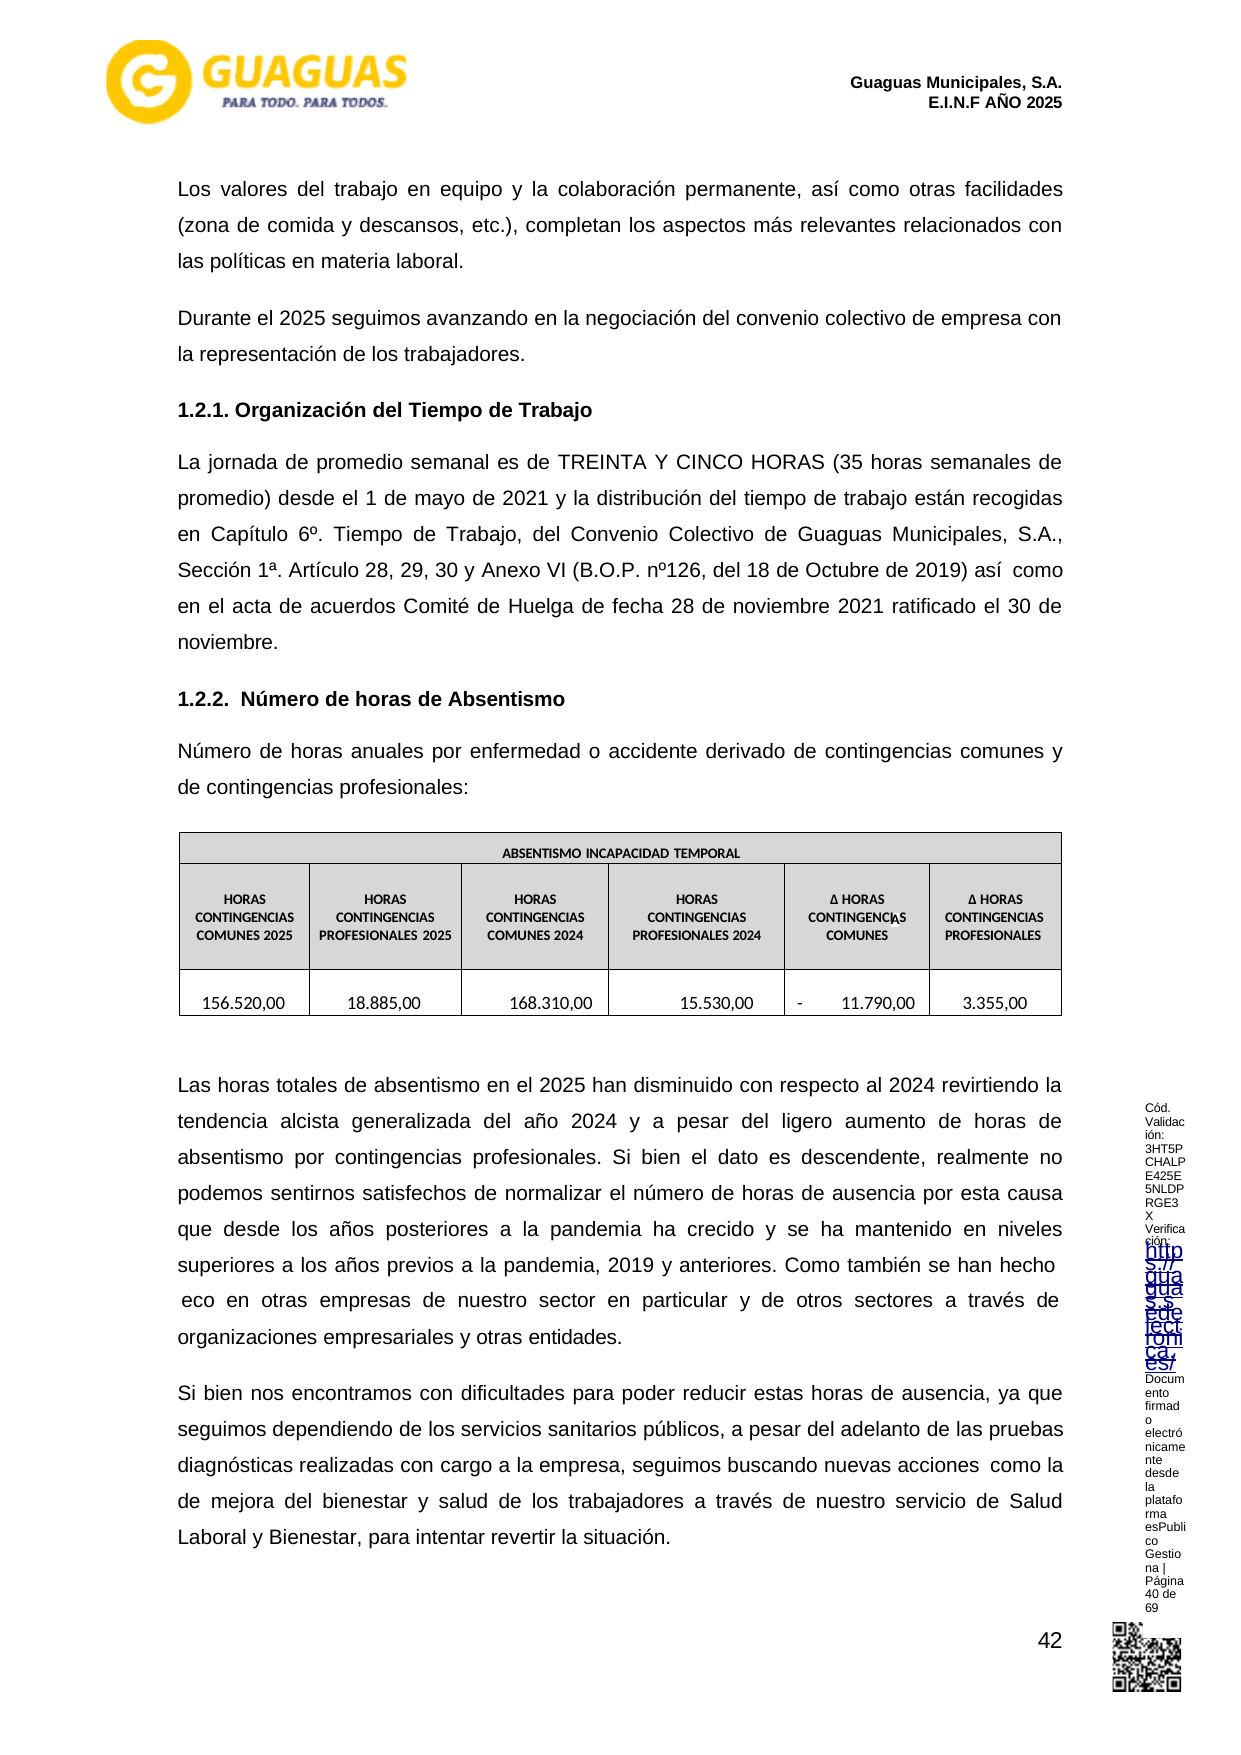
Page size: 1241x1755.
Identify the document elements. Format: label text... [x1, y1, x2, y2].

table_header ABSENTISMO INCAPACIDAD TEMPORAL [180, 833, 1061, 863]
list Organización del Tiempo de Trabajo [177, 398, 1203, 422]
text Cód. Validación: 3HT5PCHALPE425E5NLDPRGE3X [1145, 1102, 1186, 1223]
text [1143, 1101, 1186, 1638]
text Las horas totales de absentismo en el 2025 han disminuido con respecto al 2024 revirtiendo la tendencia alcista generalizada del año 2024 y a pesar del ligero aumento de horas de absentismo por contingencias profesionales. Si bien el dato es descendente, realmente no podemos sentirnos satisfechos de normalizar el número de horas de ausencia por esta causa que desde los años posteriores a la pandemia ha crecido y se ha mantenido en niveles superiores a los años previos a la pandemia, 2019 y anteriores. Como también se han hecho [177, 1073, 1064, 1276]
text eco en otras empresas de nuestro sector en particular y de otros sectores a través de [37, 1288, 1143, 1312]
table_cell 3.355,00 [930, 970, 1061, 1015]
list Número de horas de Absentismo [177, 687, 1203, 711]
table_cell HORAS CONTINGENCIAS COMUNES 2024 [462, 864, 608, 969]
table_cell ∆ HORAS CONTINGENCIAS PROFESIONALES [930, 864, 1061, 969]
table_cell HORAS CONTINGENCIAS COMUNES 2025 [180, 864, 309, 969]
table_cell HORAS CONTINGENCIAS PROFESIONALES 2025 [310, 864, 461, 969]
text Verificación: https://guaguas.sedelectronica.es/ [1145, 1223, 1186, 1373]
text organizaciones empresariales y otras entidades. [177, 1324, 1143, 1348]
text Documento firmado electrónicamente desde la plataforma esPublico Gestiona | Página 40 de 69 [1145, 1373, 1186, 1615]
table_cell 15.530,00 [609, 970, 784, 1015]
text Si bien nos encontramos con dificultades para poder reducir estas horas de ausencia, ya que seguimos dependiendo de los servicios sanitarios públicos, a pesar del adelanto de las pruebas diagnósticas realizadas con cargo a la empresa, seguimos buscando nuevas acciones como la de mejora del bienestar y salud de los trabajadores a través de nuestro servicio de Salud Laboral y Bienestar, para intentar revertir la situación. [177, 1381, 1064, 1549]
table_cell 156.520,00 [180, 970, 309, 1015]
text A [891, 922, 899, 927]
table_cell HORAS CONTINGENCIAS PROFESIONALES 2024 [609, 864, 784, 969]
text Número de horas anuales por enfermedad o accidente derivado de contingencias comunes y de contingencias profesionales: [177, 739, 1064, 799]
table_cell 168.310,00 [462, 970, 608, 1015]
text Los valores del trabajo en equipo y la colaboración permanente, así como otras facilidades (zona de comida y descansos, etc.), completan los aspectos más relevantes relacionados con las políticas en materia laboral. [177, 177, 1064, 273]
text Durante el 2025 seguimos avanzando en la negociación del convenio colectivo de empresa con la representación de los trabajadores. [177, 305, 1067, 365]
text A [892, 913, 899, 923]
text La jornada de promedio semanal es de TREINTA Y CINCO HORAS (35 horas semanales de promedio) desde el 1 de mayo de 2021 y la distribución del tiempo de trabajo están recogidas en Capítulo 6º. Tiempo de Trabajo, del Convenio Colectivo de Guaguas Municipales, S.A., Sección 1ª. Artículo 28, 29, 30 y Anexo VI (B.O.P. nº126, del 18 de Octubre de 2019) así como en el acta de acuerdos Comité de Huelga de fecha 28 de noviembre 2021 ratificado el 30 de noviembre. [177, 450, 1064, 654]
table_cell - 11.790,00 [785, 970, 929, 1015]
table_cell ∆ HORAS CONTINGENCI S COMUNES [785, 864, 929, 969]
table_cell 18.885,00 [310, 970, 461, 1015]
